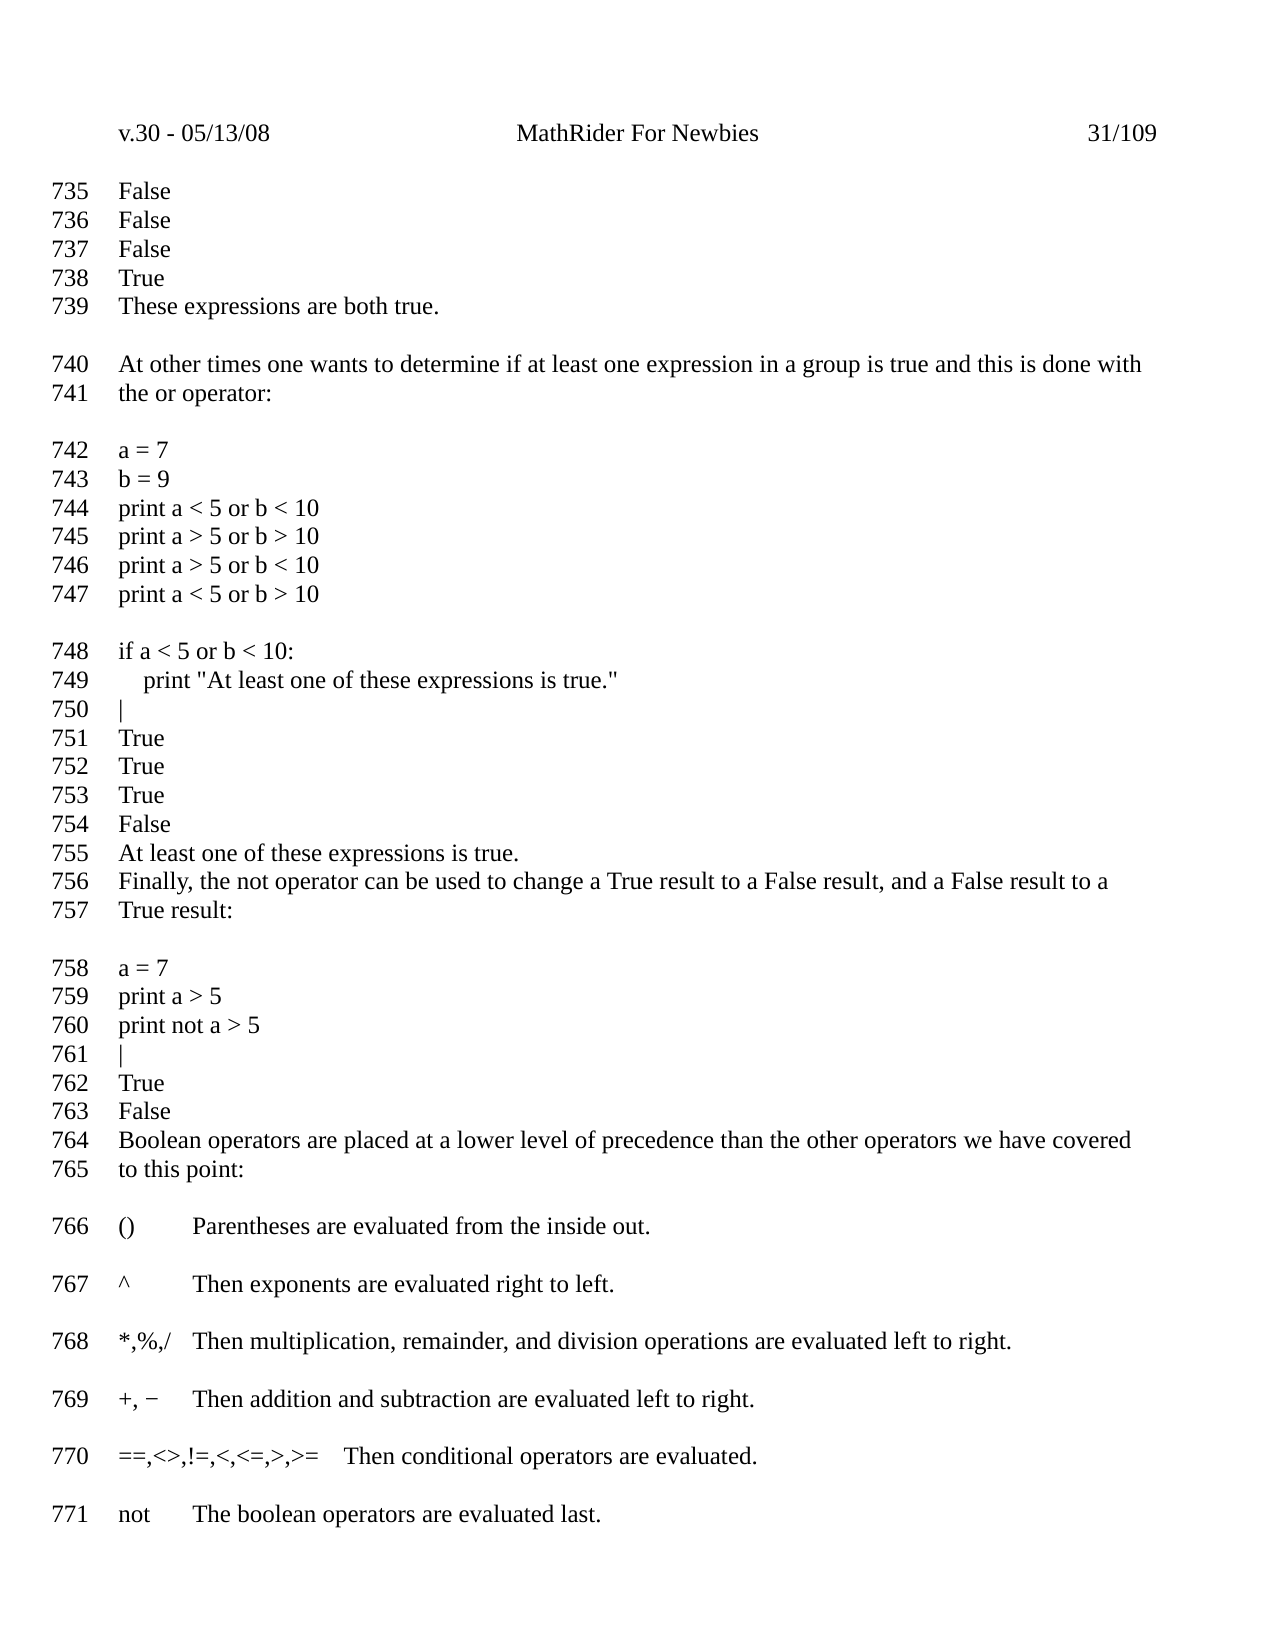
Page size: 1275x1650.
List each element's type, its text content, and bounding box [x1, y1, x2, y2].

text print a < 5 or b < 10 [118, 493, 1157, 521]
text False [118, 176, 1157, 205]
text | [118, 694, 1157, 723]
text ^ Then exponents are evaluated right to left. [118, 1269, 1157, 1298]
text print "At least one of these expressions is true." [118, 665, 1157, 694]
text False [118, 205, 1157, 234]
text False [118, 1096, 1157, 1125]
text True [118, 1068, 1157, 1096]
text | [118, 1039, 1157, 1068]
text print not a > 5 [118, 1010, 1157, 1039]
text These expressions are both true. [118, 291, 1157, 320]
text *,%,/ Then multiplication, remainder, and division operations are evaluated left to right. [118, 1326, 1157, 1355]
text ==,<>,!=,<,<=,>,>= Then conditional operators are evaluated. [118, 1441, 1157, 1470]
text At least one of these expressions is true. [118, 838, 1157, 866]
text +, − Then addition and subtraction are evaluated left to right. [118, 1384, 1157, 1413]
text print a > 5 [118, 981, 1157, 1010]
text True [118, 723, 1157, 751]
text if a < 5 or b < 10: [118, 636, 1157, 665]
text Finally, the not operator can be used to change a True result to a False result, and a False result to a True result: [118, 866, 1157, 924]
text b = 9 [118, 464, 1157, 493]
text True [118, 263, 1157, 291]
text False [118, 234, 1157, 263]
text print a < 5 or b > 10 [118, 579, 1157, 608]
text a = 7 [118, 953, 1157, 981]
text True [118, 780, 1157, 809]
text print a > 5 or b < 10 [118, 550, 1157, 579]
text True [118, 751, 1157, 780]
text () Parentheses are evaluated from the inside out. [118, 1211, 1157, 1240]
text a = 7 [118, 435, 1157, 464]
text print a > 5 or b > 10 [118, 521, 1157, 550]
text Boolean operators are placed at a lower level of precedence than the other operators we have covered to this point: [118, 1125, 1157, 1183]
text not The boolean operators are evaluated last. [118, 1499, 1157, 1528]
text At other times one wants to determine if at least one expression in a group is true and this is done with the or operator: [118, 349, 1157, 406]
text False [118, 809, 1157, 838]
